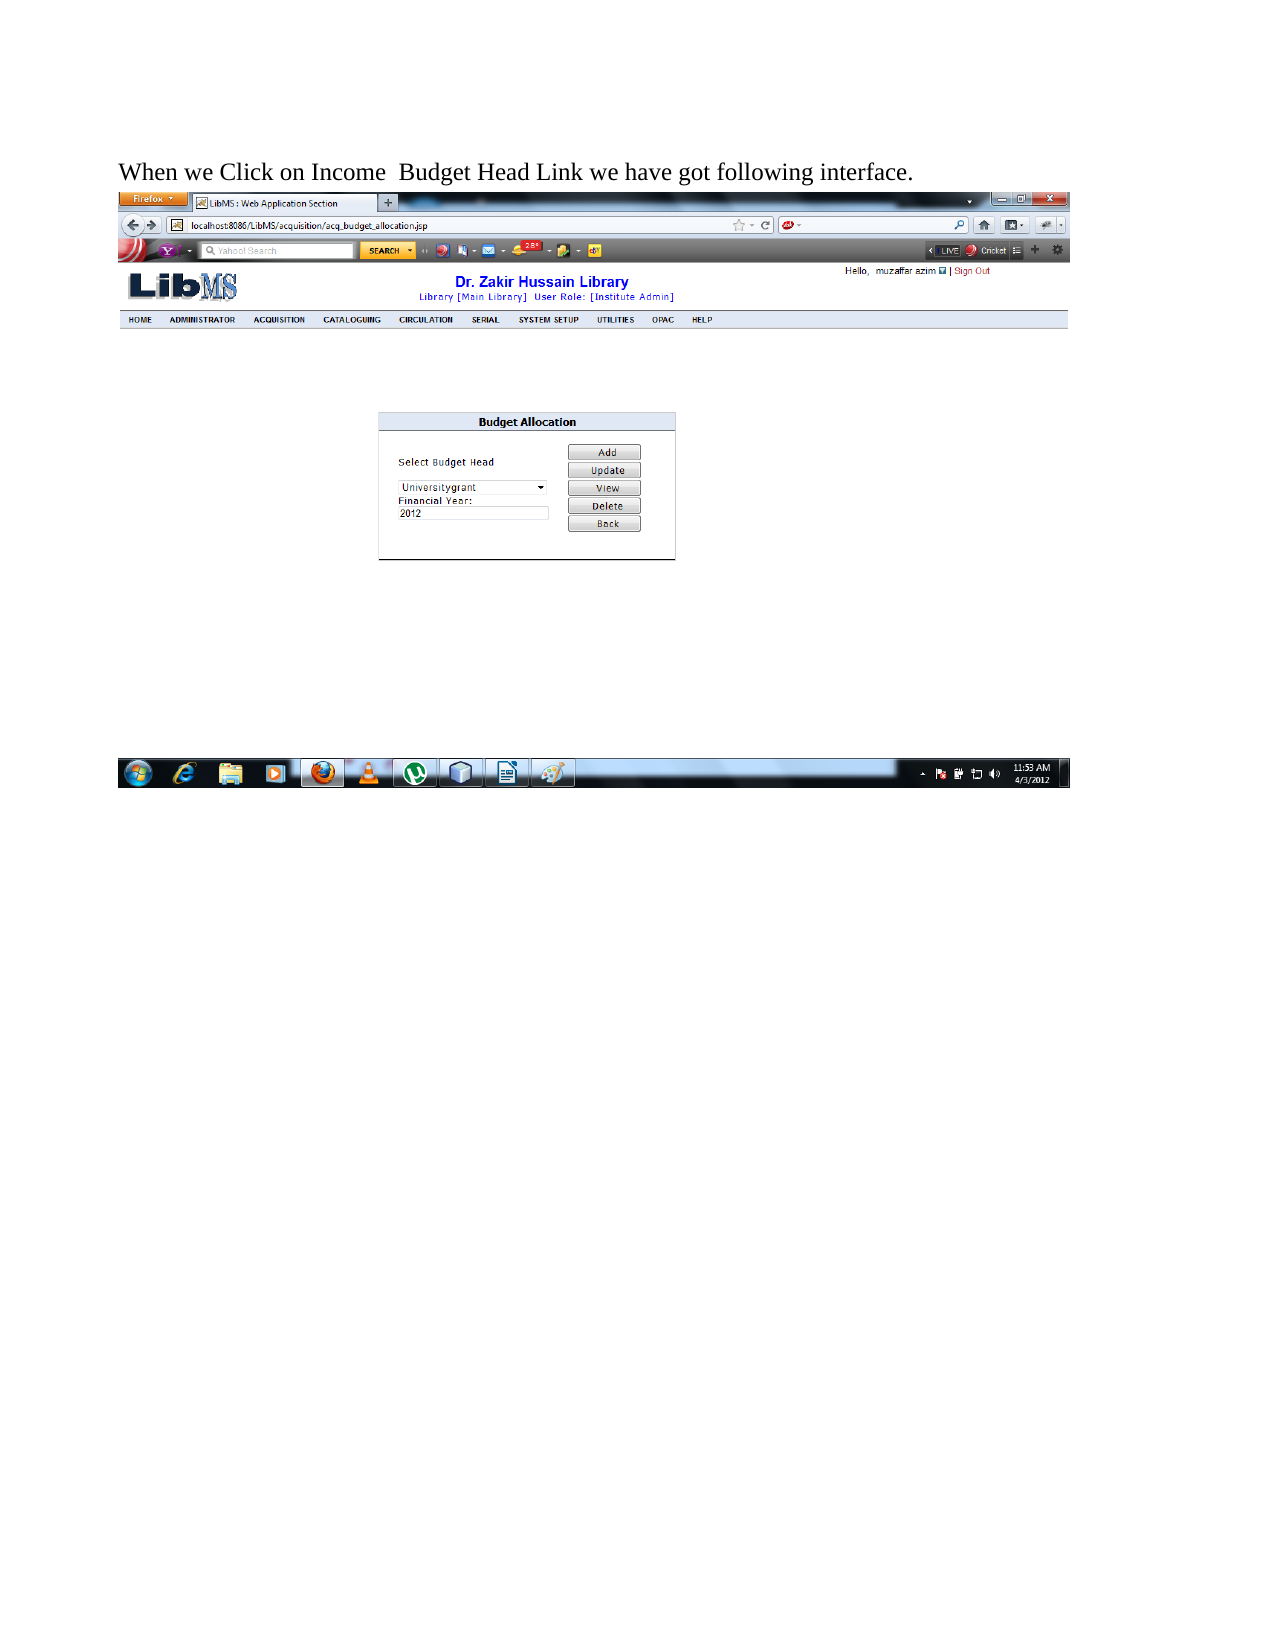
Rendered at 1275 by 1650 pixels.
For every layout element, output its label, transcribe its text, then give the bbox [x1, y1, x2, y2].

text When we Click on Income Budget Head Link we have got following interface. [118, 157, 1157, 186]
picture [118, 192, 1157, 844]
